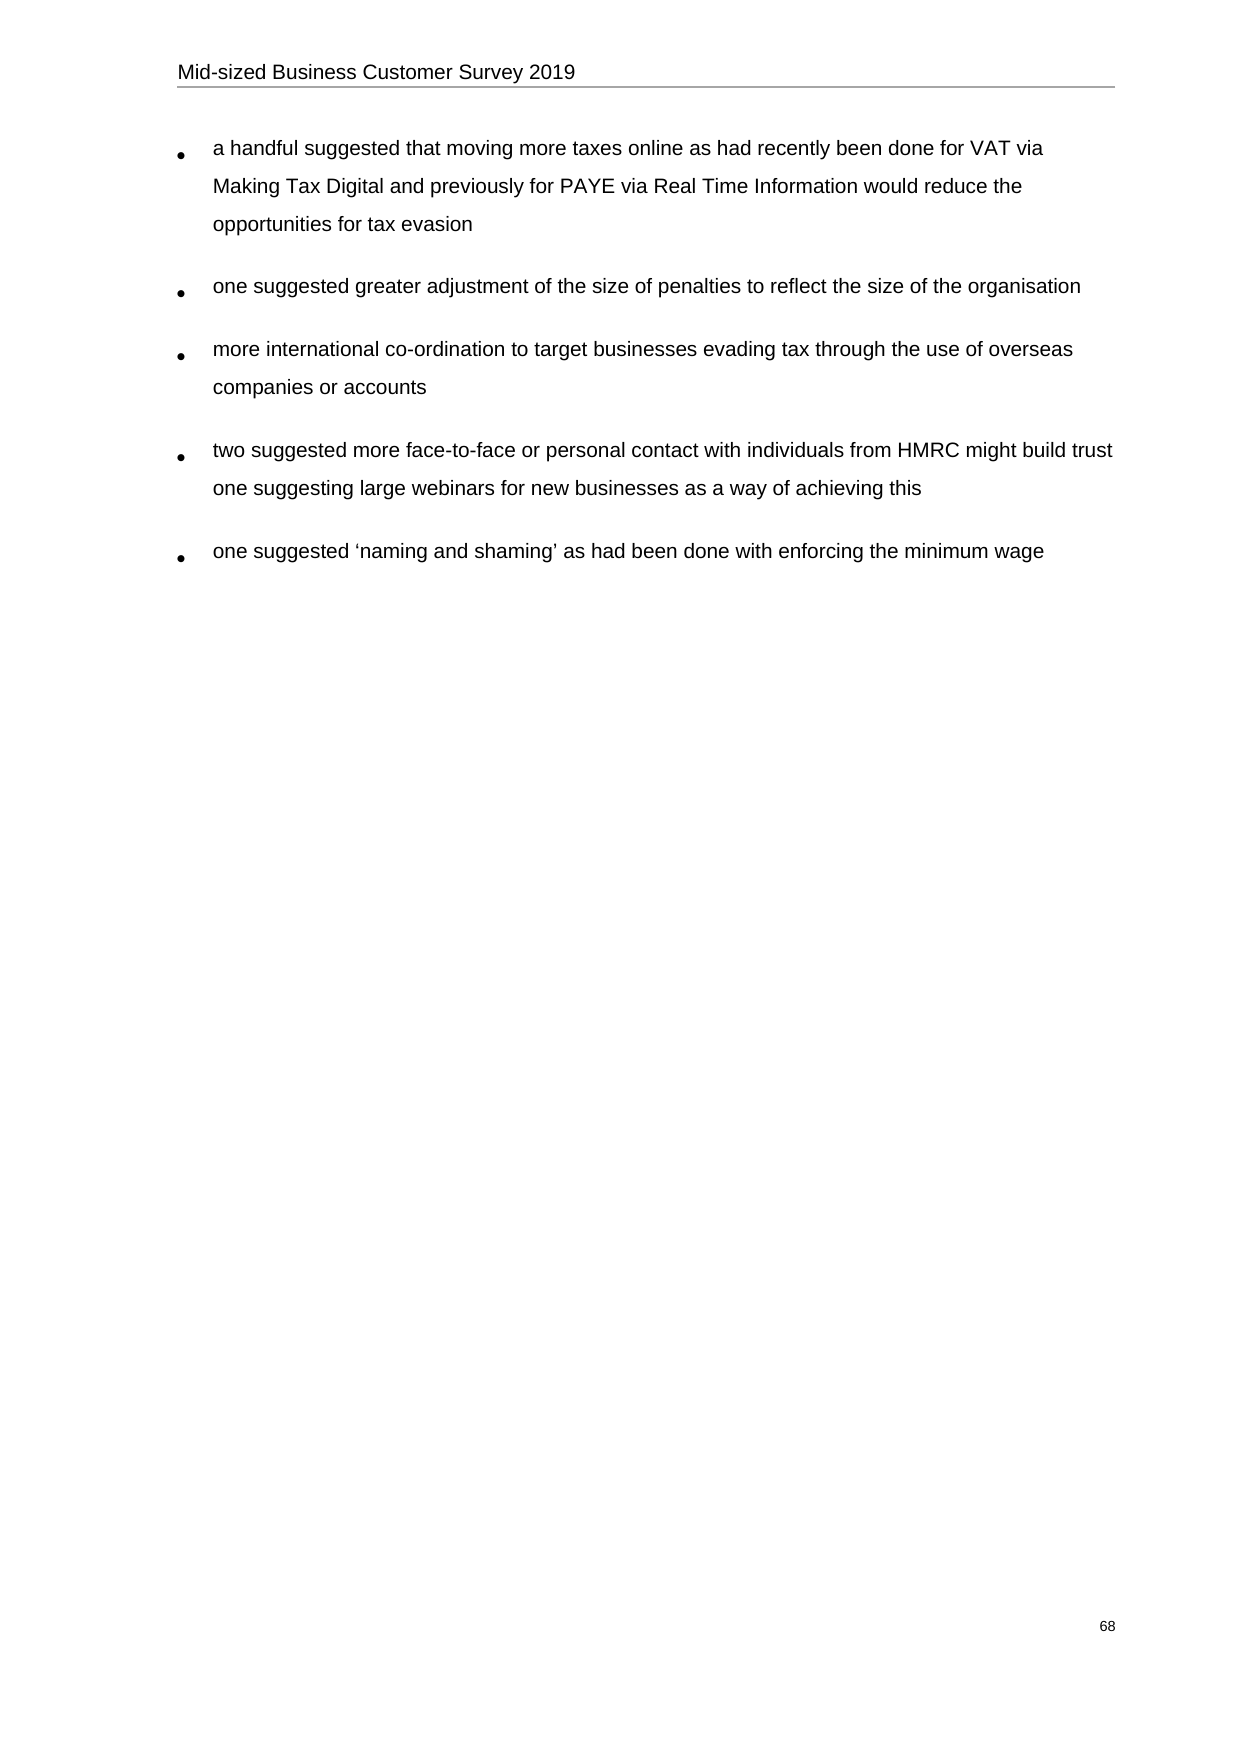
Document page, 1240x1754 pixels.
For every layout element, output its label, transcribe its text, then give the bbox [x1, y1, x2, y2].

list a handful suggested that moving more taxes online as had recently been done for VAT via Making Tax Digital and previously for PAYE via Real Time Information would reduce the opportunities for tax evasion [177, 136, 1115, 243]
list two suggested more face-to-face or personal contact with individuals from HMRC might build trust one suggesting large webinars for new businesses as a way of achieving this [177, 438, 1115, 507]
list one suggested greater adjustment of the size of penalties to reflect the size of the organisation [177, 274, 1115, 306]
list one suggested ‘naming and shaming’ as had been done with enforcing the minimum wage [177, 539, 1115, 570]
list more international co-ordination to target businesses evading tax through the use of overseas companies or accounts [177, 337, 1115, 407]
